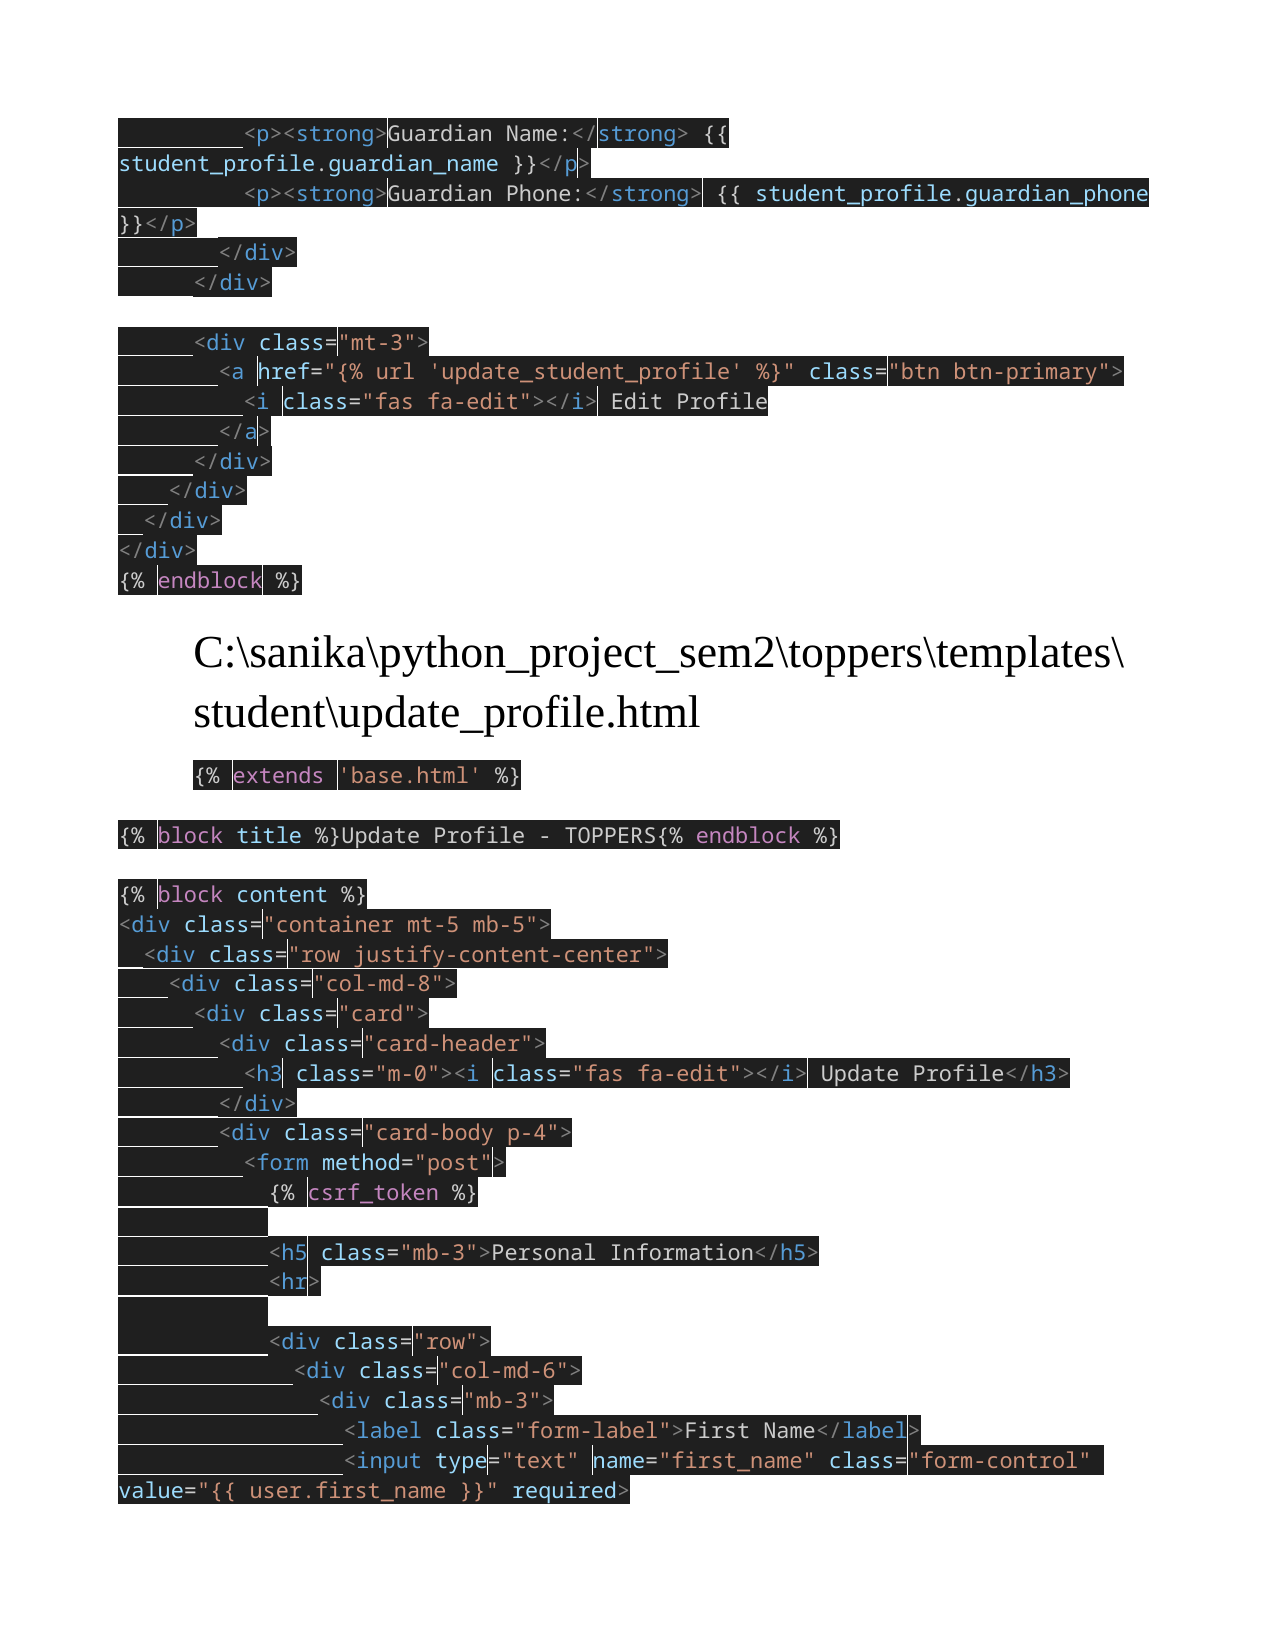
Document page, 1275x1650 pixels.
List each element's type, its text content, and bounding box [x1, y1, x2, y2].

text <div class="col-md-8"> [118, 968, 1157, 998]
text <div class="row"> [118, 1326, 1157, 1356]
text <div class="col-md-6"> [118, 1356, 1157, 1385]
text {% block content %} [118, 879, 1157, 909]
text <input type="text" name="first_name" class="form-control" value="{{ user.first_name }}" required> [118, 1445, 1157, 1504]
list {% extends 'base.html' %} [156, 760, 1157, 790]
list C:\sanika\python_project_sem2\toppers\templates\student\update_profile.html [156, 624, 1157, 738]
text <h3 class="m-0"><i class="fas fa-edit"></i> Update Profile</h3> [118, 1058, 1157, 1088]
text </div> [118, 505, 1157, 535]
text {% block title %}Update Profile - TOPPERS{% endblock %} [118, 819, 1157, 849]
text <div class="container mt-5 mb-5"> [118, 909, 1157, 939]
text </div> [118, 535, 1157, 565]
text <div class="row justify-content-center"> [118, 939, 1157, 968]
text </div> [118, 446, 1157, 476]
text <label class="form-label">First Name</label> [118, 1415, 1157, 1445]
text {% endblock %} [118, 565, 1157, 595]
text <div class="card"> [118, 998, 1157, 1028]
text <form method="post"> [118, 1147, 1157, 1177]
text <div class="mb-3"> [118, 1385, 1157, 1415]
text <a href="{% url 'update_student_profile' %}" class="btn btn-primary"> [118, 356, 1157, 386]
text <div class="card-body p-4"> [118, 1117, 1157, 1147]
text </div> [118, 237, 1157, 267]
text <div class="mt-3"> [118, 327, 1157, 356]
text <h5 class="mb-3">Personal Information</h5> [118, 1236, 1157, 1266]
text </div> [118, 476, 1157, 505]
text {% csrf_token %} [118, 1177, 1157, 1207]
text <hr> [118, 1266, 1157, 1296]
text </a> [118, 416, 1157, 446]
text <div class="card-header"> [118, 1028, 1157, 1058]
text <i class="fas fa-edit"></i> Edit Profile [118, 386, 1157, 416]
text <p><strong>Guardian Name:</strong> {{ student_profile.guardian_name }}</p> [118, 118, 1157, 178]
text <p><strong>Guardian Phone:</strong> {{ student_profile.guardian_phone }}</p> [118, 178, 1157, 237]
text </div> [118, 267, 1157, 297]
text </div> [118, 1088, 1157, 1117]
